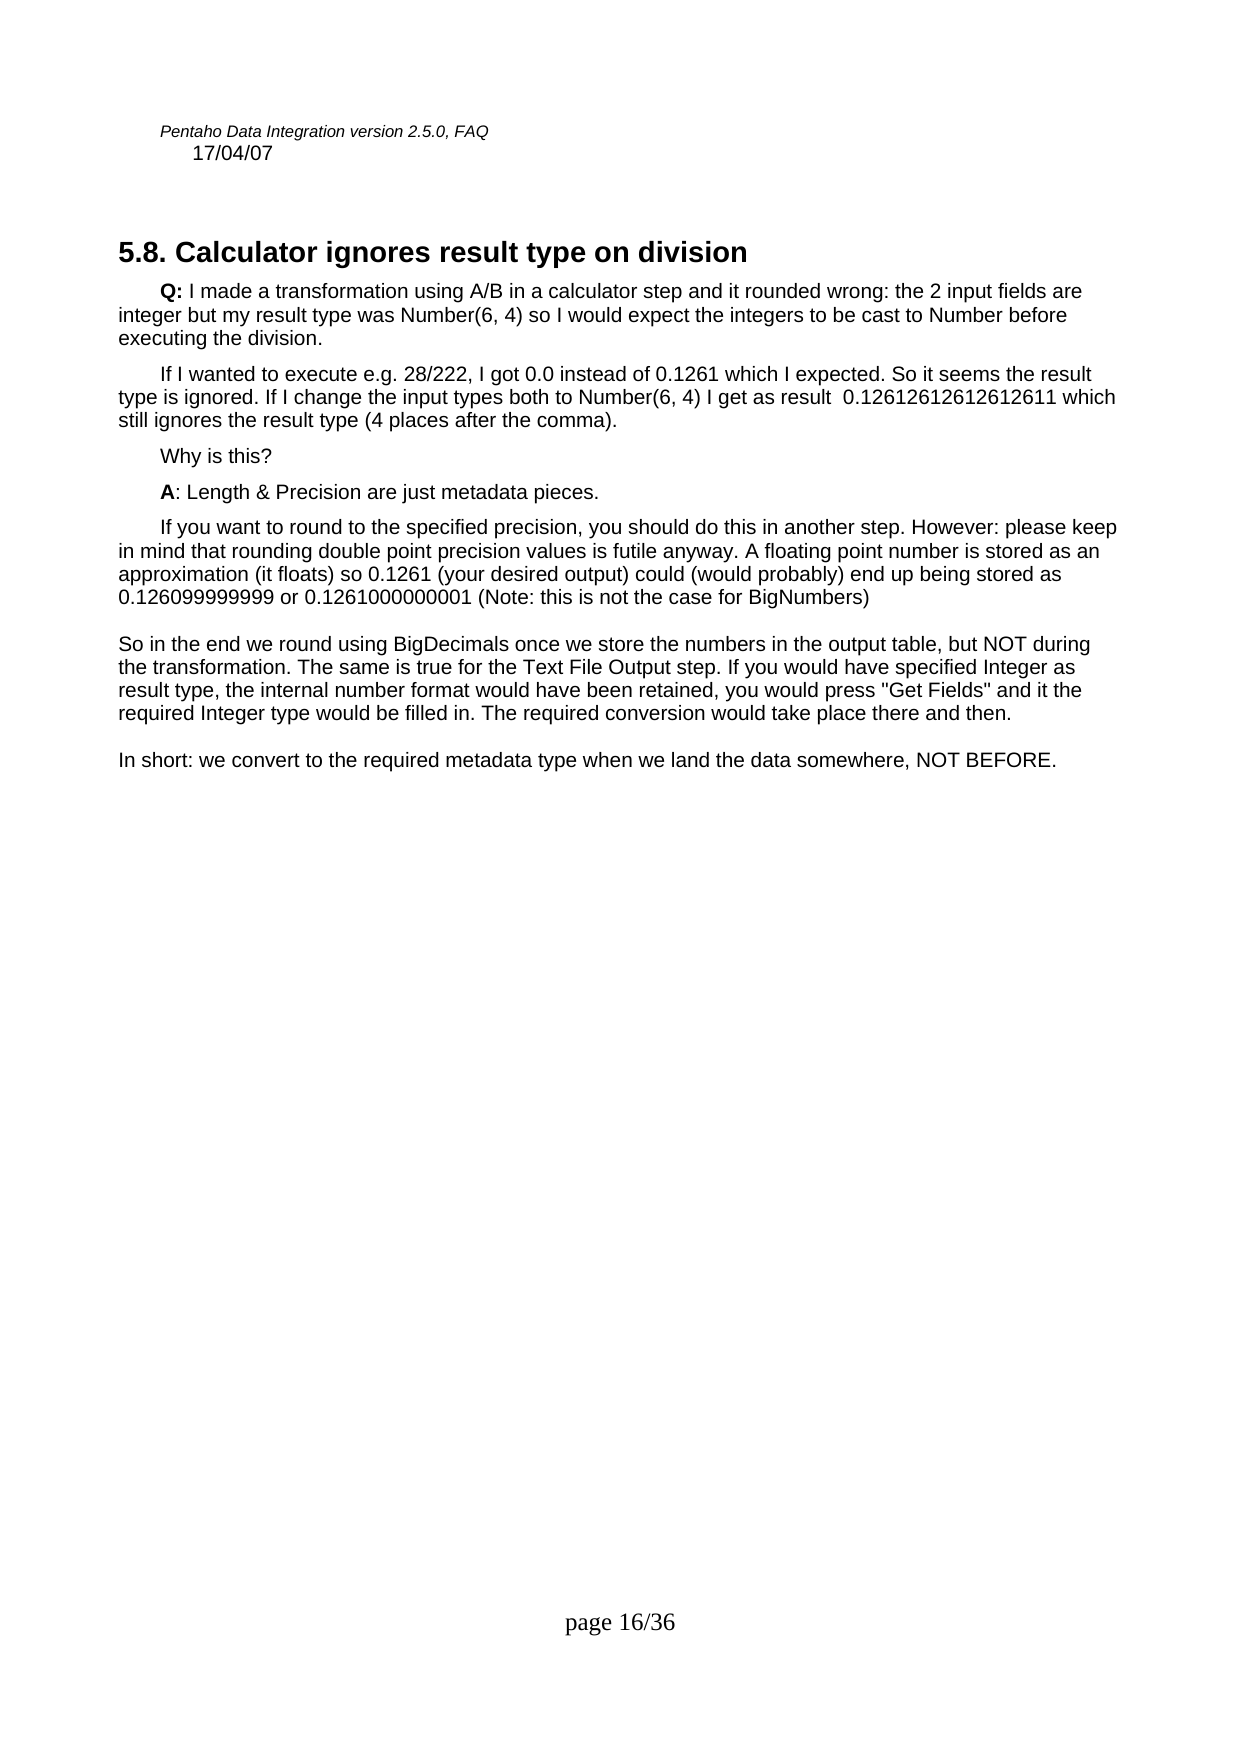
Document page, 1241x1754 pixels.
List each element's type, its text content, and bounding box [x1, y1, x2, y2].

text If I wanted to execute e.g. 28/222, I got 0.0 instead of 0.1261 which I expected. So it seems the result type is ignored. If I change the input types both to Number(6, 4) I get as result 0.12612612612612611 which still ignores the result type (4 places after the comma). [118, 362, 1122, 432]
text A: Length & Precision are just metadata pieces. [118, 480, 1122, 503]
text Why is this? [118, 444, 1122, 468]
subtitle Calculator ignores result type on division [118, 236, 1122, 268]
text Q: I made a transformation using A/B in a calculator step and it rounded wrong: the 2 input fields are integer but my result type was Number(6, 4) so I would expect the integers to be cast to Number before executing the division. [118, 280, 1122, 350]
text If you want to round to the specified precision, you should do this in another step. However: please keep in mind that rounding double point precision values is futile anyway. A floating point number is stored as an approximation (it floats) so 0.1261 (your desired output) could (would probably) end up being stored as 0.126099999999 or 0.1261000000001 (Note: this is not the case for BigNumbers) So in the end we round using BigDecimals once we store the numbers in the output table, but NOT during the transformation. The same is true for the Text File Output step. If you would have specified Integer as result type, the internal number format would have been retained, you would press "Get Fields" and it the required Integer type would be filled in. The required conversion would take place there and then. In short: we convert to the required metadata type when we land the data somewhere, NOT BEFORE. [118, 516, 1122, 771]
